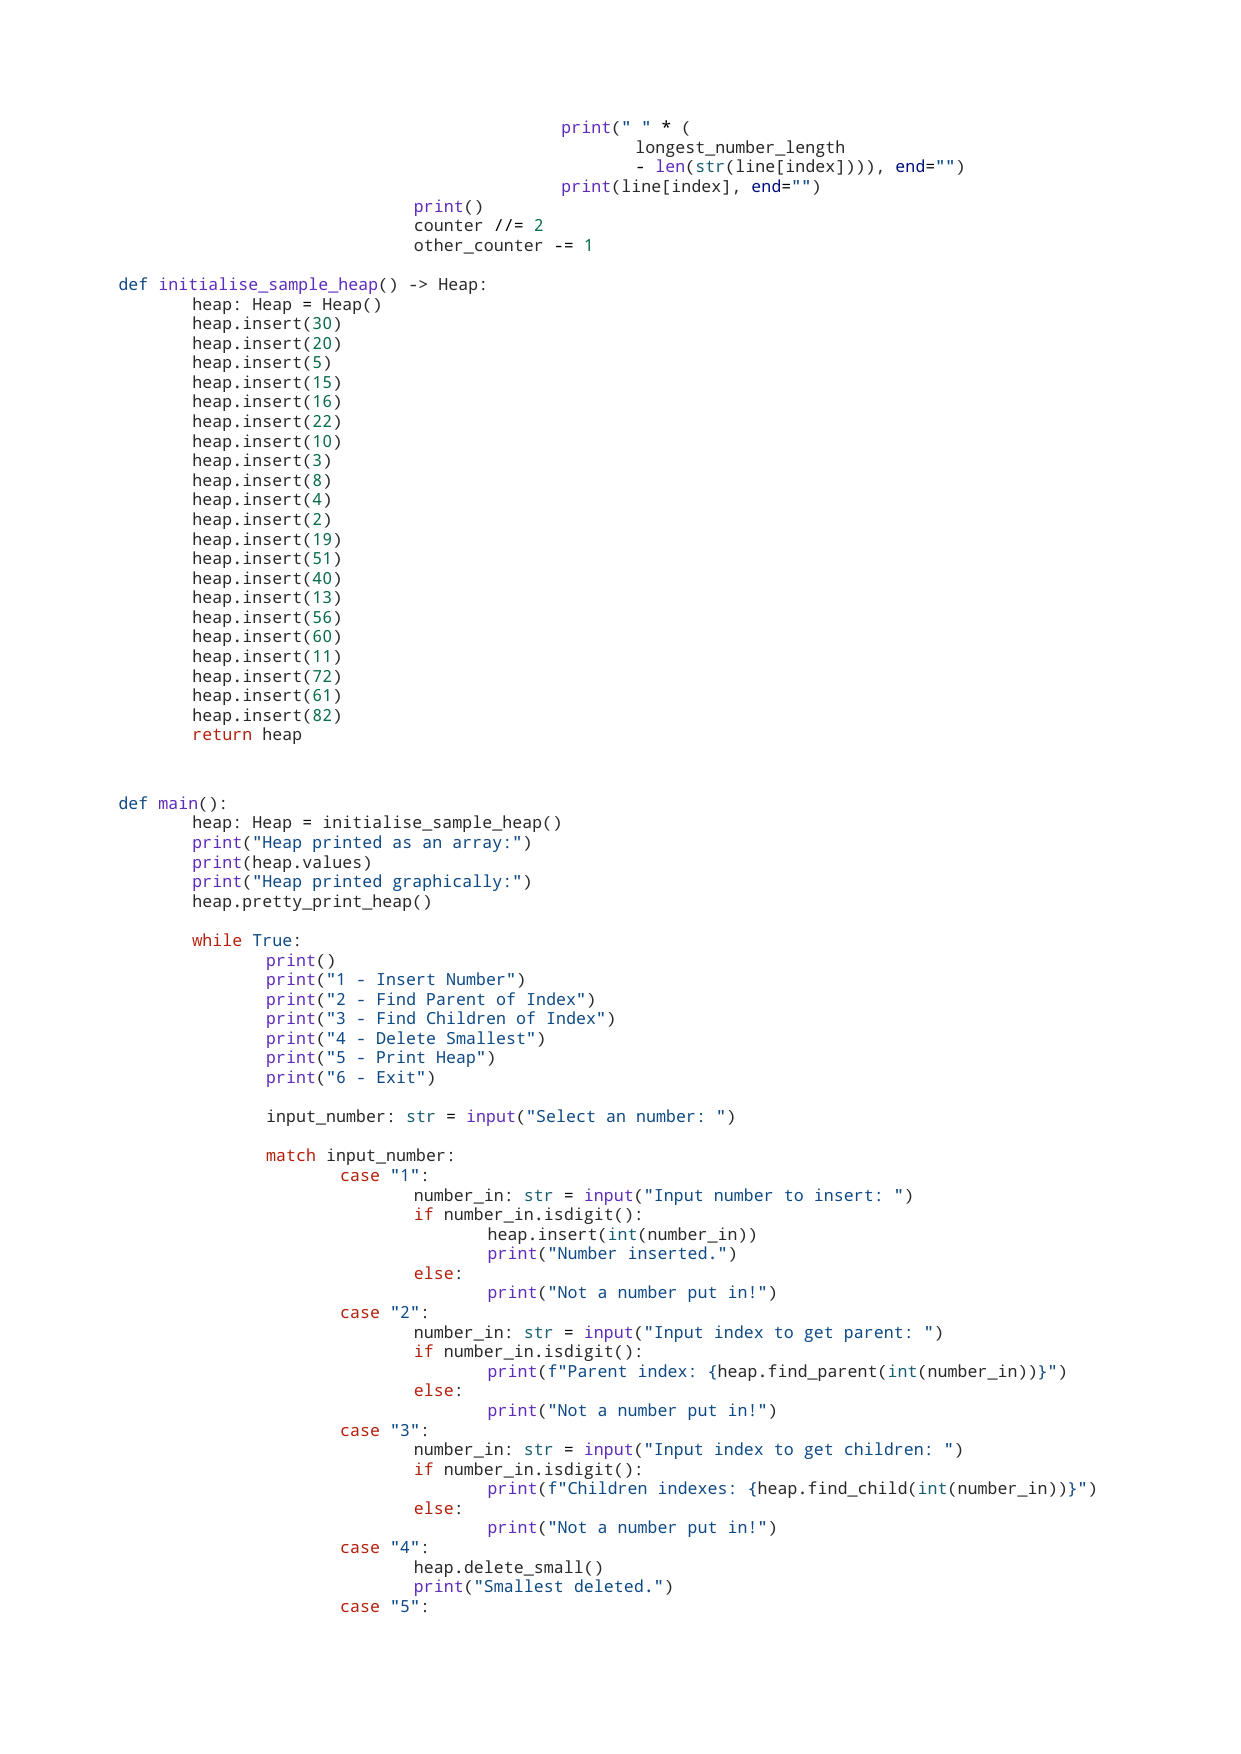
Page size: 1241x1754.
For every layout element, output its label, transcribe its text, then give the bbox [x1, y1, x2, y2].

text heap.pretty_print_heap() [118, 892, 1122, 911]
text heap.insert(15) [118, 373, 1122, 392]
text heap.insert(16) [118, 392, 1122, 412]
text print("Number inserted.") [118, 1244, 1122, 1264]
text while True: [118, 931, 1122, 951]
text def main(): [118, 794, 1122, 813]
text other_counter -= 1 [118, 236, 1122, 255]
text - len(str(line[index]))), end="") [118, 157, 1122, 177]
text heap.insert(5) [118, 353, 1122, 373]
text print("5 - Print Heap") [118, 1048, 1122, 1068]
text heap.insert(60) [118, 627, 1122, 647]
text case "2": [118, 1303, 1122, 1323]
text print(heap.values) [118, 853, 1122, 872]
text case "3": [118, 1421, 1122, 1440]
text heap.insert(72) [118, 666, 1122, 686]
text heap.insert(8) [118, 471, 1122, 490]
text if number_in.isdigit(): [118, 1342, 1122, 1362]
text print() [118, 951, 1122, 970]
text case "1": [118, 1166, 1122, 1186]
text print("Not a number put in!") [118, 1401, 1122, 1421]
text longest_number_length [118, 138, 1122, 157]
text heap.insert(11) [118, 647, 1122, 666]
text heap.insert(30) [118, 314, 1122, 333]
text print("Heap printed as an array:") [118, 833, 1122, 853]
text print("3 - Find Children of Index") [118, 1009, 1122, 1029]
text number_in: str = input("Input index to get parent: ") [118, 1323, 1122, 1342]
text input_number: str = input("Select an number: ") [118, 1107, 1122, 1127]
text print("Heap printed graphically:") [118, 872, 1122, 892]
text print("4 - Delete Smallest") [118, 1029, 1122, 1048]
text print(f"Children indexes: {heap.find_child(int(number_in))}") [118, 1479, 1122, 1499]
text heap: Heap = Heap() [118, 294, 1122, 314]
text heap.insert(19) [118, 529, 1122, 549]
text case "5": [118, 1597, 1122, 1616]
text match input_number: [118, 1146, 1122, 1166]
text print("6 - Exit") [118, 1068, 1122, 1088]
text heap.delete_small() [118, 1558, 1122, 1577]
text heap.insert(13) [118, 588, 1122, 608]
text heap.insert(56) [118, 608, 1122, 627]
text print("Not a number put in!") [118, 1283, 1122, 1303]
text print("Not a number put in!") [118, 1518, 1122, 1538]
text heap.insert(4) [118, 490, 1122, 510]
text print(line[index], end="") [118, 177, 1122, 196]
text heap.insert(2) [118, 510, 1122, 529]
text print("Smallest deleted.") [118, 1577, 1122, 1597]
text heap.insert(20) [118, 333, 1122, 353]
text heap.insert(10) [118, 431, 1122, 451]
text number_in: str = input("Input number to insert: ") [118, 1186, 1122, 1205]
text heap.insert(82) [118, 706, 1122, 725]
text if number_in.isdigit(): [118, 1205, 1122, 1225]
text case "4": [118, 1538, 1122, 1558]
text return heap [118, 725, 1122, 745]
text print("1 - Insert Number") [118, 970, 1122, 990]
text print(" " * ( [118, 118, 1122, 138]
text else: [118, 1381, 1122, 1401]
text def initialise_sample_heap() -> Heap: [118, 275, 1122, 294]
text counter //= 2 [118, 216, 1122, 236]
text if number_in.isdigit(): [118, 1460, 1122, 1479]
text heap.insert(int(number_in)) [118, 1225, 1122, 1244]
text heap.insert(40) [118, 568, 1122, 588]
text print() [118, 196, 1122, 216]
text print(f"Parent index: {heap.find_parent(int(number_in))}") [118, 1362, 1122, 1381]
text else: [118, 1264, 1122, 1283]
text heap.insert(3) [118, 451, 1122, 471]
text heap.insert(61) [118, 686, 1122, 706]
text else: [118, 1499, 1122, 1518]
text number_in: str = input("Input index to get children: ") [118, 1440, 1122, 1460]
text heap.insert(22) [118, 412, 1122, 431]
text heap.insert(51) [118, 549, 1122, 568]
text print("2 - Find Parent of Index") [118, 990, 1122, 1009]
text heap: Heap = initialise_sample_heap() [118, 813, 1122, 833]
